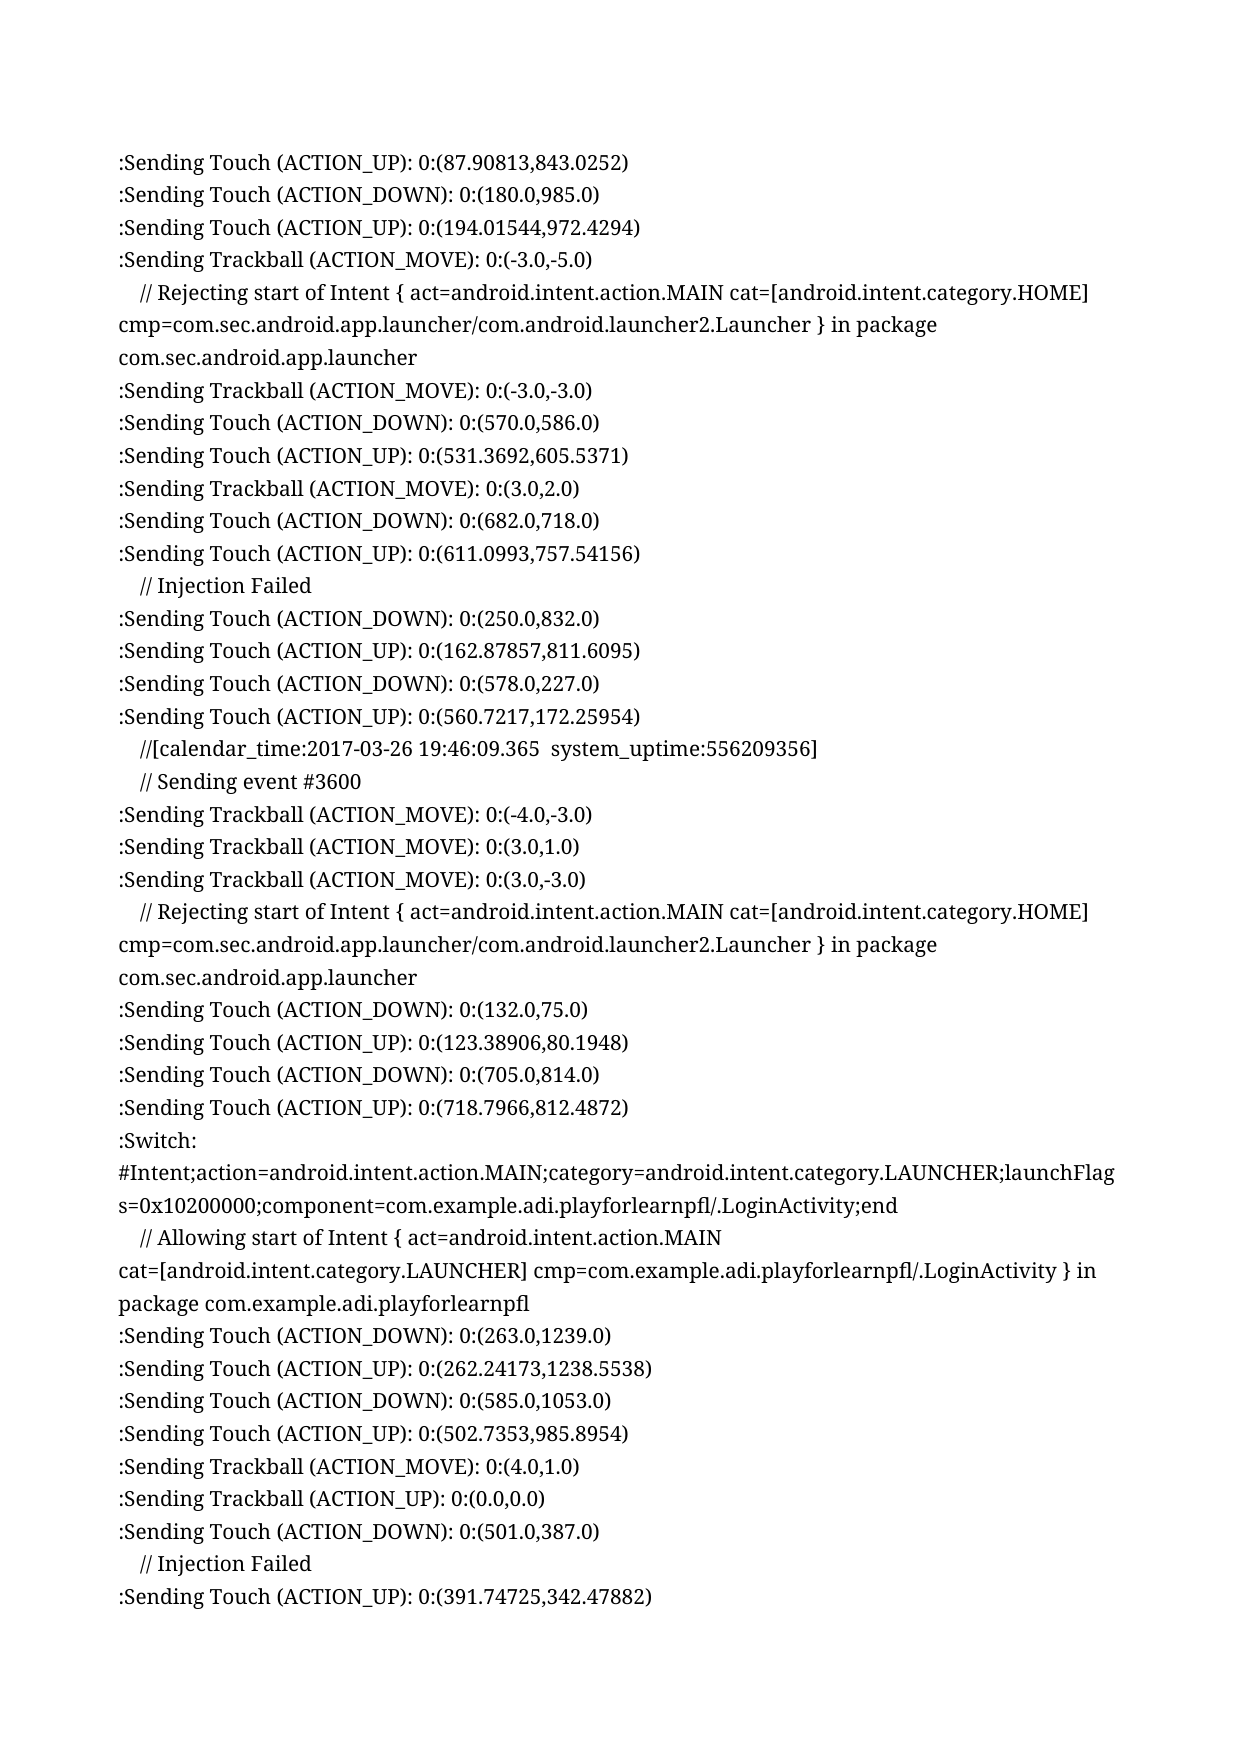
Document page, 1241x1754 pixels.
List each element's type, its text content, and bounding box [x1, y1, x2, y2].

text :Sending Touch (ACTION_UP): 0:(87.90813,843.0252) [118, 148, 1122, 176]
text :Sending Touch (ACTION_DOWN): 0:(585.0,1053.0) [118, 1387, 1122, 1415]
text :Sending Touch (ACTION_UP): 0:(531.3692,605.5371) [118, 441, 1122, 469]
text :Sending Trackball (ACTION_MOVE): 0:(3.0,1.0) [118, 832, 1122, 861]
text :Sending Touch (ACTION_UP): 0:(718.7966,812.4872) [118, 1093, 1122, 1122]
text :Sending Trackball (ACTION_MOVE): 0:(-3.0,-3.0) [118, 376, 1122, 404]
text // Allowing start of Intent { act=android.intent.action.MAIN cat=[android.intent.category.LAUNCHER] cmp=com.example.adi.playforlearnpfl/.LoginActivity } in package com.example.adi.playforlearnpfl [118, 1223, 1122, 1317]
text // Sending event #3600 [118, 767, 1122, 796]
text :Sending Touch (ACTION_UP): 0:(123.38906,80.1948) [118, 1028, 1122, 1056]
text // Injection Failed [118, 1549, 1122, 1578]
text // Rejecting start of Intent { act=android.intent.action.MAIN cat=[android.intent.category.HOME] cmp=com.sec.android.app.launcher/com.android.launcher2.Launcher } in package com.sec.android.app.launcher [118, 278, 1122, 372]
text :Sending Touch (ACTION_UP): 0:(502.7353,985.8954) [118, 1419, 1122, 1448]
text :Sending Touch (ACTION_UP): 0:(611.0993,757.54156) [118, 539, 1122, 567]
text :Sending Touch (ACTION_UP): 0:(560.7217,172.25954) [118, 702, 1122, 730]
text :Sending Touch (ACTION_UP): 0:(391.74725,342.47882) [118, 1582, 1122, 1611]
text :Sending Touch (ACTION_DOWN): 0:(682.0,718.0) [118, 506, 1122, 535]
text :Switch: #Intent;action=android.intent.action.MAIN;category=android.intent.category.LAUNCHER;launchFlags=0x10200000;component=com.example.adi.playforlearnpfl/.LoginActivity;end [118, 1126, 1122, 1219]
text :Sending Touch (ACTION_DOWN): 0:(180.0,985.0) [118, 180, 1122, 209]
text :Sending Touch (ACTION_UP): 0:(194.01544,972.4294) [118, 213, 1122, 241]
text :Sending Touch (ACTION_UP): 0:(162.87857,811.6095) [118, 637, 1122, 665]
text :Sending Trackball (ACTION_MOVE): 0:(3.0,-3.0) [118, 865, 1122, 893]
text :Sending Trackball (ACTION_MOVE): 0:(4.0,1.0) [118, 1452, 1122, 1480]
text :Sending Trackball (ACTION_MOVE): 0:(-3.0,-5.0) [118, 245, 1122, 274]
text // Injection Failed [118, 571, 1122, 600]
text :Sending Touch (ACTION_DOWN): 0:(263.0,1239.0) [118, 1321, 1122, 1350]
text :Sending Touch (ACTION_DOWN): 0:(570.0,586.0) [118, 408, 1122, 437]
text :Sending Touch (ACTION_DOWN): 0:(705.0,814.0) [118, 1061, 1122, 1089]
text :Sending Touch (ACTION_UP): 0:(262.24173,1238.5538) [118, 1354, 1122, 1382]
text //[calendar_time:2017-03-26 19:46:09.365 system_uptime:556209356] [118, 734, 1122, 763]
text :Sending Touch (ACTION_DOWN): 0:(132.0,75.0) [118, 995, 1122, 1024]
text :Sending Trackball (ACTION_MOVE): 0:(3.0,2.0) [118, 474, 1122, 502]
text :Sending Trackball (ACTION_UP): 0:(0.0,0.0) [118, 1484, 1122, 1513]
text :Sending Touch (ACTION_DOWN): 0:(501.0,387.0) [118, 1517, 1122, 1545]
text // Rejecting start of Intent { act=android.intent.action.MAIN cat=[android.intent.category.HOME] cmp=com.sec.android.app.launcher/com.android.launcher2.Launcher } in package com.sec.android.app.launcher [118, 897, 1122, 991]
text :Sending Touch (ACTION_DOWN): 0:(250.0,832.0) [118, 604, 1122, 632]
text :Sending Trackball (ACTION_MOVE): 0:(-4.0,-3.0) [118, 800, 1122, 828]
text :Sending Touch (ACTION_DOWN): 0:(578.0,227.0) [118, 669, 1122, 698]
